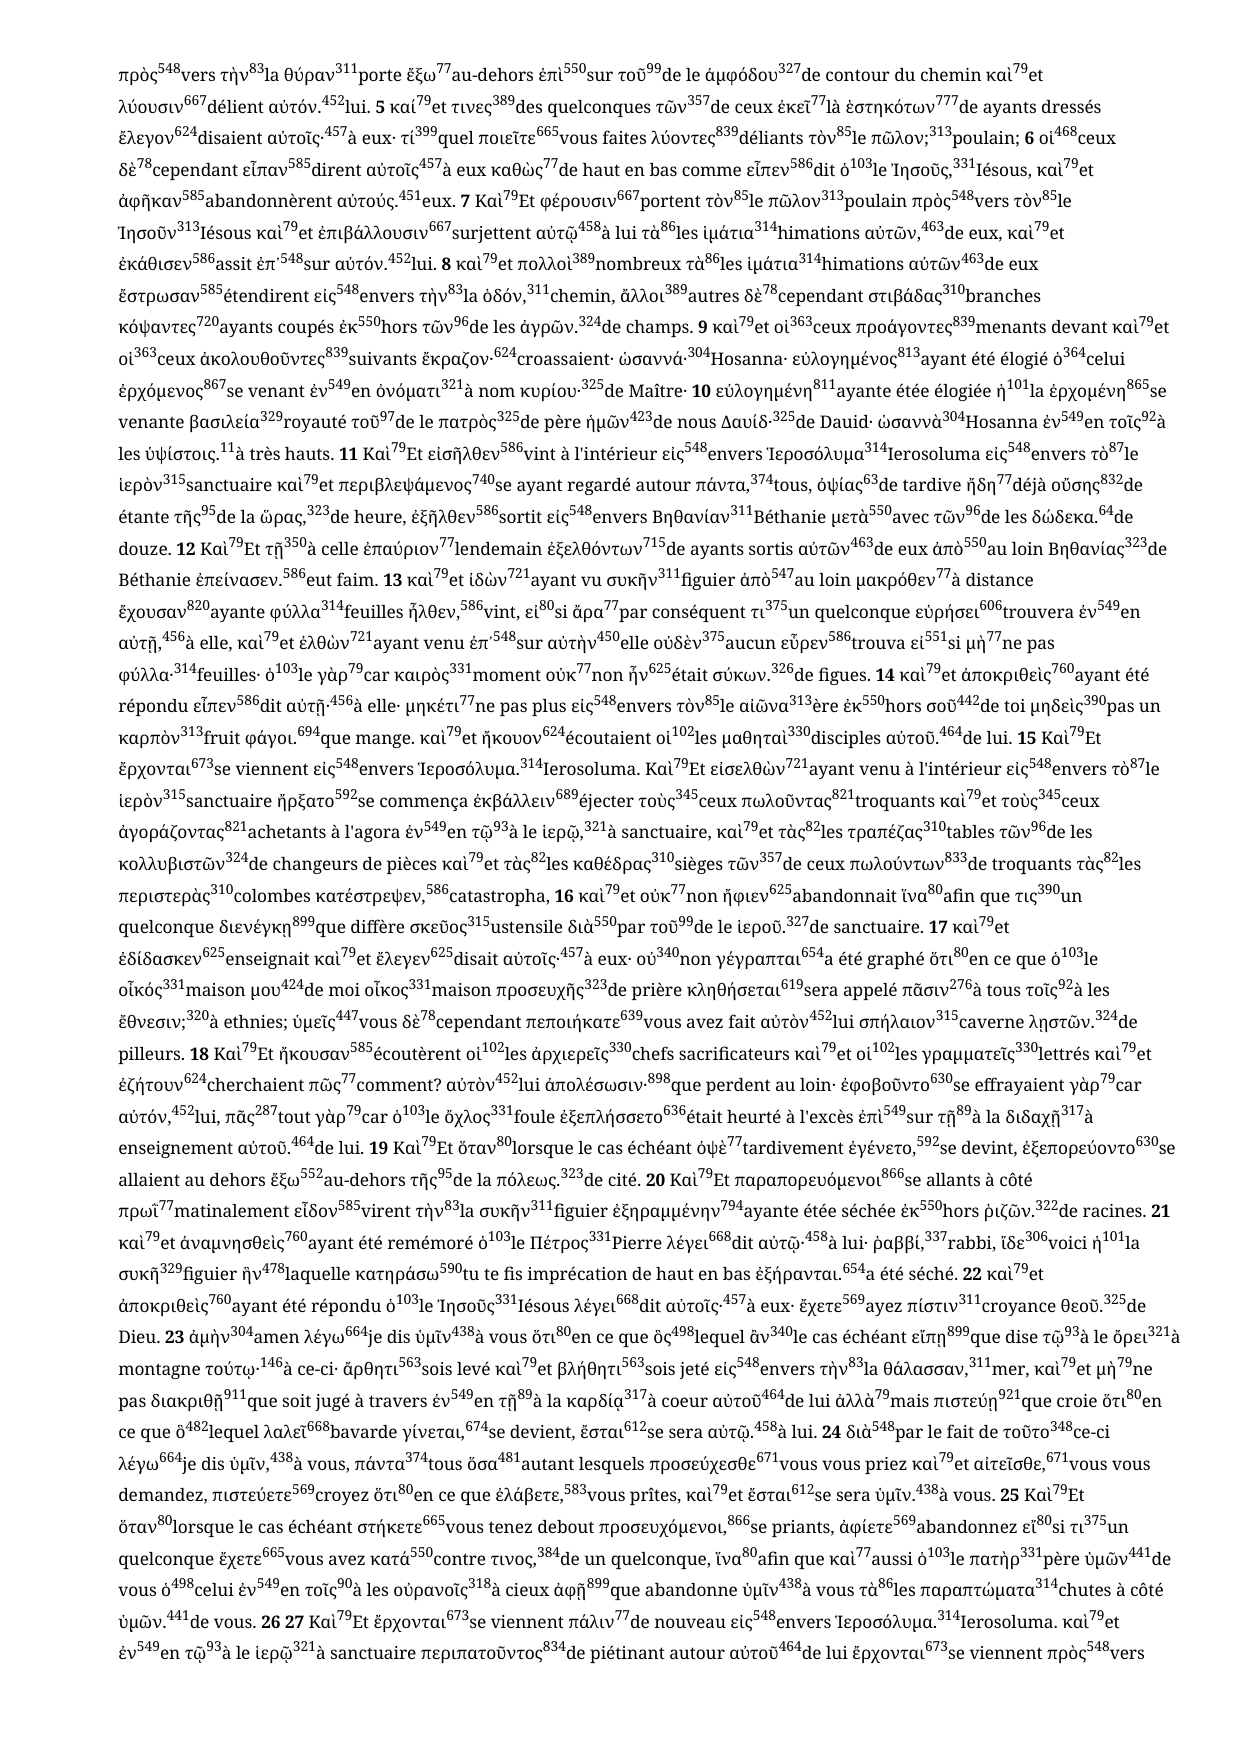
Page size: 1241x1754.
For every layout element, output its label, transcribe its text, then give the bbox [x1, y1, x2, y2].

text 1 Καὶ79Et ὅτε80lorsque ἐγγίζουσιν667approchent εἰς548envers Ἱεροσόλυμα314Ierosoluma εἰς548envers Βηθφαγὴ311Bethphagé καὶ79et Βηθανίαν311Béthanie πρὸς548vers τὸ87le ὄρος315montagne τῶν94de les ἐλαιῶν,322de oliviers, ἀποστέλλει668envoie δύο52deux τῶν96de les μαθητῶν324de disciples αὐτοῦ464de lui 2 καὶ79et λέγει668dit αὐτοῖς·457à eux· ὑπάγετε569dirigez en arrière εἰς548envers τὴν83la κώμην311village τὴν344celle κατέναντι552en contre face ὑμῶν,441de vous, καὶ79et εὐθὺς77directement εἰσπορευόμενοι866se allants à l'intérieur εἰς548envers αὐτὴν450elle εὑρήσετε603vous trouverez πῶλον313poulain δεδεμένον796ayant été attaché de lien ἐφ᾽548sur ὃν480lequel οὐδεὶς390aucun ἀνθρώπων324de êtres humains οὔπω77non encore ἐκάθισεν·586assit· λύσατε553déliez αὐτὸν452lui καὶ79et φέρετε.569portez. 3 καὶ79et ἐάν80si le cas échéant τις390un quelconque ὑμῖν438à vous εἴπῃ·899que dise· τί399quel ποιεῖτε665vous faites τοῦτο;348ce-ci; εἴπατε·553dites· ὅτι80en ce que ὁ103le κύριος331Maître αὐτοῦ464de lui χρείαν311besoin ἔχει,668a, καὶ79et εὐθὺς77directement αὐτὸν452lui ἀποστέλλει668envoie πάλιν77de nouveau ὧδε.77ici. 4 Καὶ79Et ἀπῆλθον585éloignèrent καὶ79et εὗρον585trouvèrent πῶλον313poulain δεδεμένον796ayant été attaché de lien πρὸς548vers τὴν83la θύραν311porte ἔξω77au-dehors ἐπὶ550sur τοῦ99de le ἀμφόδου327de contour du chemin καὶ79et λύουσιν667délient αὐτόν.452lui. 5 καί79et τινες389des quelconques τῶν357de ceux ἐκεῖ77là ἑστηκότων777de ayants dressés ἔλεγον624disaient αὐτοῖς·457à eux· τί399quel ποιεῖτε665vous faites λύοντες839déliants τὸν85le πῶλον;313poulain; 6 οἱ468ceux δὲ78cependant εἶπαν585dirent αὐτοῖς457à eux καθὼς77de haut en bas comme εἶπεν586dit ὁ103le Ἰησοῦς,331Iésous, καὶ79et ἀφῆκαν585abandonnèrent αὐτούς.451eux. 7 Καὶ79Et φέρουσιν667portent τὸν85le πῶλον313poulain πρὸς548vers τὸν85le Ἰησοῦν313Iésous καὶ79et ἐπιβάλλουσιν667surjettent αὐτῷ458à lui τὰ86les ἱμάτια314himations αὐτῶν,463de eux, καὶ79et ἐκάθισεν586assit ἐπ᾽548sur αὐτόν.452lui. 8 καὶ79et πολλοὶ389nombreux τὰ86les ἱμάτια314himations αὐτῶν463de eux ἔστρωσαν585étendirent εἰς548envers τὴν83la ὁδόν,311chemin, ἄλλοι389autres δὲ78cependant στιβάδας310branches κόψαντες720ayants coupés ἐκ550hors τῶν96de les ἀγρῶν.324de champs. 9 καὶ79et οἱ363ceux προάγοντες839menants devant καὶ79et οἱ363ceux ἀκολουθοῦντες839suivants ἔκραζον·624croassaient· ὡσαννά·304Hosanna· εὐλογημένος813ayant été élogié ὁ364celui ἐρχόμενος867se venant ἐν549en ὀνόματι321à nom κυρίου·325de Maître· 10 εὐλογημένη811ayante étée élogiée ἡ101la ἐρχομένη865se venante βασιλεία329royauté τοῦ97de le πατρὸς325de père ἡμῶν423de nous Δαυίδ·325de Dauid· ὡσαννὰ304Hosanna ἐν549en τοῖς92à les ὑψίστοις.11à très hauts. 11 Καὶ79Et εἰσῆλθεν586vint à l'intérieur εἰς548envers Ἱεροσόλυμα314Ierosoluma εἰς548envers τὸ87le ἱερὸν315sanctuaire καὶ79et περιβλεψάμενος740se ayant regardé autour πάντα,374tous, ὀψίας63de tardive ἤδη77déjà οὔσης832de étante τῆς95de la ὥρας,323de heure, ἐξῆλθεν586sortit εἰς548envers Βηθανίαν311Béthanie μετὰ550avec τῶν96de les δώδεκα.64de douze. 12 Καὶ79Et τῇ350à celle ἐπαύριον77lendemain ἐξελθόντων715de ayants sortis αὐτῶν463de eux ἀπὸ550au loin Βηθανίας323de Béthanie ἐπείνασεν.586eut faim. 13 καὶ79et ἰδὼν721ayant vu συκῆν311figuier ἀπὸ547au loin μακρόθεν77à distance ἔχουσαν820ayante φύλλα314feuilles ἦλθεν,586vint, εἰ80si ἄρα77par conséquent τι375un quelconque εὑρήσει606trouvera ἐν549en αὐτῇ,456à elle, καὶ79et ἐλθὼν721ayant venu ἐπ᾽548sur αὐτὴν450elle οὐδὲν375aucun εὗρεν586trouva εἰ551si μὴ77ne pas φύλλα·314feuilles· ὁ103le γὰρ79car καιρὸς331moment οὐκ77non ἦν625était σύκων.326de figues. 14 καὶ79et ἀποκριθεὶς760ayant été répondu εἶπεν586dit αὐτῇ·456à elle· μηκέτι77ne pas plus εἰς548envers τὸν85le αἰῶνα313ère ἐκ550hors σοῦ442de toi μηδεὶς390pas un καρπὸν313fruit φάγοι.694que mange. καὶ79et ἤκουον624écoutaient οἱ102les μαθηταὶ330disciples αὐτοῦ.464de lui. 15 Καὶ79Et ἔρχονται673se viennent εἰς548envers Ἱεροσόλυμα.314Ierosoluma. Καὶ79Et εἰσελθὼν721ayant venu à l'intérieur εἰς548envers τὸ87le ἱερὸν315sanctuaire ἤρξατο592se commença ἐκβάλλειν689éjecter τοὺς345ceux πωλοῦντας821troquants καὶ79et τοὺς345ceux ἀγοράζοντας821achetants à l'agora ἐν549en τῷ93à le ἱερῷ,321à sanctuaire, καὶ79et τὰς82les τραπέζας310tables τῶν96de les κολλυβιστῶν324de changeurs de pièces καὶ79et τὰς82les καθέδρας310sièges τῶν357de ceux πωλούντων833de troquants τὰς82les περιστερὰς310colombes κατέστρεψεν,586catastropha, 16 καὶ79et οὐκ77non ἤφιεν625abandonnait ἵνα80afin que τις390un quelconque διενέγκῃ899que diffère σκεῦος315ustensile διὰ550par τοῦ99de le ἱεροῦ.327de sanctuaire. 17 καὶ79et ἐδίδασκεν625enseignait καὶ79et ἔλεγεν625disait αὐτοῖς·457à eux· οὐ340non γέγραπται654a été graphé ὅτι80en ce que ὁ103le οἶκός331maison μου424de moi οἶκος331maison προσευχῆς323de prière κληθήσεται619sera appelé πᾶσιν276à tous τοῖς92à les ἔθνεσιν;320à ethnies; ὑμεῖς447vous δὲ78cependant πεποιήκατε639vous avez fait αὐτὸν452lui σπήλαιον315caverne λῃστῶν.324de pilleurs. 18 Καὶ79Et ἤκουσαν585écoutèrent οἱ102les ἀρχιερεῖς330chefs sacrificateurs καὶ79et οἱ102les γραμματεῖς330lettrés καὶ79et ἐζήτουν624cherchaient πῶς77comment? αὐτὸν452lui ἀπολέσωσιν·898que perdent au loin· ἐφοβοῦντο630se effrayaient γὰρ79car αὐτόν,452lui, πᾶς287tout γὰρ79car ὁ103le ὄχλος331foule ἐξεπλήσσετο636était heurté à l'excès ἐπὶ549sur τῇ89à la διδαχῇ317à enseignement αὐτοῦ.464de lui. 19 Καὶ79Et ὅταν80lorsque le cas échéant ὀψὲ77tardivement ἐγένετο,592se devint, ἐξεπορεύοντο630se allaient au dehors ἔξω552au-dehors τῆς95de la πόλεως.323de cité. 20 Καὶ79Et παραπορευόμενοι866se allants à côté πρωῒ77matinalement εἶδον585virent τὴν83la συκῆν311figuier ἐξηραμμένην794ayante étée séchée ἐκ550hors ῥιζῶν.322de racines. 21 καὶ79et ἀναμνησθεὶς760ayant été remémoré ὁ103le Πέτρος331Pierre λέγει668dit αὐτῷ·458à lui· ῥαββί,337rabbi, ἴδε306voici ἡ101la συκῆ329figuier ἣν478laquelle κατηράσω590tu te fis imprécation de haut en bas ἐξήρανται.654a été séché. 22 καὶ79et ἀποκριθεὶς760ayant été répondu ὁ103le Ἰησοῦς331Iésous λέγει668dit αὐτοῖς·457à eux· ἔχετε569ayez πίστιν311croyance θεοῦ.325de Dieu. 23 ἀμὴν304amen λέγω664je dis ὑμῖν438à vous ὅτι80en ce que ὃς498lequel ἂν340le cas échéant εἴπῃ899que dise τῷ93à le ὄρει321à montagne τούτῳ·146à ce-ci· ἄρθητι563sois levé καὶ79et βλήθητι563sois jeté εἰς548envers τὴν83la θάλασσαν,311mer, καὶ79et μὴ79ne pas διακριθῇ911que soit jugé à travers ἐν549en τῇ89à la καρδίᾳ317à coeur αὐτοῦ464de lui ἀλλὰ79mais πιστεύῃ921que croie ὅτι80en ce que ὃ482lequel λαλεῖ668bavarde γίνεται,674se devient, ἔσται612se sera αὐτῷ.458à lui. 24 διὰ548par le fait de τοῦτο348ce-ci λέγω664je dis ὑμῖν,438à vous, πάντα374tous ὅσα481autant lesquels προσεύχεσθε671vous vous priez καὶ79et αἰτεῖσθε,671vous vous demandez, πιστεύετε569croyez ὅτι80en ce que ἐλάβετε,583vous prîtes, καὶ79et ἔσται612se sera ὑμῖν.438à vous. 25 Καὶ79Et ὅταν80lorsque le cas échéant στήκετε665vous tenez debout προσευχόμενοι,866se priants, ἀφίετε569abandonnez εἴ80si τι375un quelconque ἔχετε665vous avez κατά550contre τινος,384de un quelconque, ἵνα80afin que καὶ77aussi ὁ103le πατὴρ331père ὑμῶν441de vous ὁ498celui ἐν549en τοῖς90à les οὐρανοῖς318à cieux ἀφῇ899que abandonne ὑμῖν438à vous τὰ86les παραπτώματα314chutes à côté ὑμῶν.441de vous. 26 27 Καὶ79Et ἔρχονται673se viennent πάλιν77de nouveau εἰς548envers Ἱεροσόλυμα.314Ierosoluma. καὶ79et ἐν549en τῷ93à le ἱερῷ321à sanctuaire περιπατοῦντος834de piétinant autour αὐτοῦ464de lui ἔρχονται673se viennent πρὸς548vers αὐτὸν452lui οἱ102les ἀρχιερεῖς330chefs sacrificateurs καὶ79et οἱ102les γραμματεῖς330lettrés καὶ79et οἱ102les πρεσβύτεροι70plus anciens 28 καὶ79et ἔλεγον624disaient αὐτῷ·458à lui· ἐν549en ποίᾳ164à quelle ἐξουσίᾳ317à autorité ταῦτα347ces-ci ποιεῖς;666tu fais; ἢ79ou τίς410quel σοι439à toi ἔδωκεν586donna τὴν83la ἐξουσίαν311autorité ταύτην136celle-ci ἵνα80afin que ταῦτα347ces-ci ποιῇς;919que tu fasses; 29 Ὁ103Le δὲ78cependant Ἰησοῦς331Iésous εἶπεν586dit αὐτοῖς·457à eux· ἐπερωτήσω602je demanderai sur ὑμᾶς436vous κἀγὼ431et moi ἕνα179un λόγον,313discours, καὶ79et ἀποκρίθητέ562soyez répondus μοι420à moi καὶ79et ἐρῶ602je dirai ὑμῖν438à vous ἐν549en ποίᾳ164à quelle ἐξουσίᾳ317à autorité ταῦτα347ces-ci ποιῶ·664je fais· 30 τὸ105le βάπτισμα333baptême τὸ366ce Ἰωάννου325de Ioannes ἐξ550hors οὐρανοῦ325de ciel ἦν625était ἢ79ou ἐξ550hors ἀνθρώπων;324de êtres humains; ἀποκρίθητέ562soyez répondus μοι.420à moi. 31 Καὶ79Et διελογίζοντο630se calculaient au-travers πρὸς548vers ἑαυτοὺς527eux-mêmes λέγοντες·839disants· ἐὰν80si le cas échéant εἴπωμεν·894que nous disions· ἐξ550hors οὐρανοῦ,325de ciel, ἐρεῖ·606dira· διὰ548par le fait de τί399quel [οὖν]79[donc] οὐκ77non ἐπιστεύσατε583vous crûtes αὐτῷ;458à lui; 32 ἀλλ᾽79mais εἴπωμεν·894que nous disions· ἐξ550hors ἀνθρώπων;324de êtres humains; –935– ἐφοβοῦντο630se effrayaient τὸν85le ὄχλον·313foule· ἅπαντες389en totalités γὰρ79car εἶχον624avaient τὸν85le Ἰωάννην313Ioannes ὄντως77réellement ὅτι80en ce que προφήτης331prophète ἦν.625était. 33 Καὶ79Et ἀποκριθέντες759ayants étés répondus τῷ91à le Ἰησοῦ319à Iésous λέγουσιν·667disent· οὐκ77non οἴδαμεν.637nous avons su. καὶ79et ὁ103le Ἰησοῦς331Iésous λέγει668dit αὐτοῖς·457à eux· οὐδὲ77non cependant ἐγὼ431moi λέγω664je dis ὑμῖν438à vous ἐν549en ποίᾳ164à quelle ἐξουσίᾳ317à autorité ταῦτα347ces-ci ποιῶ.664je fais. [118, 59, 1181, 1665]
